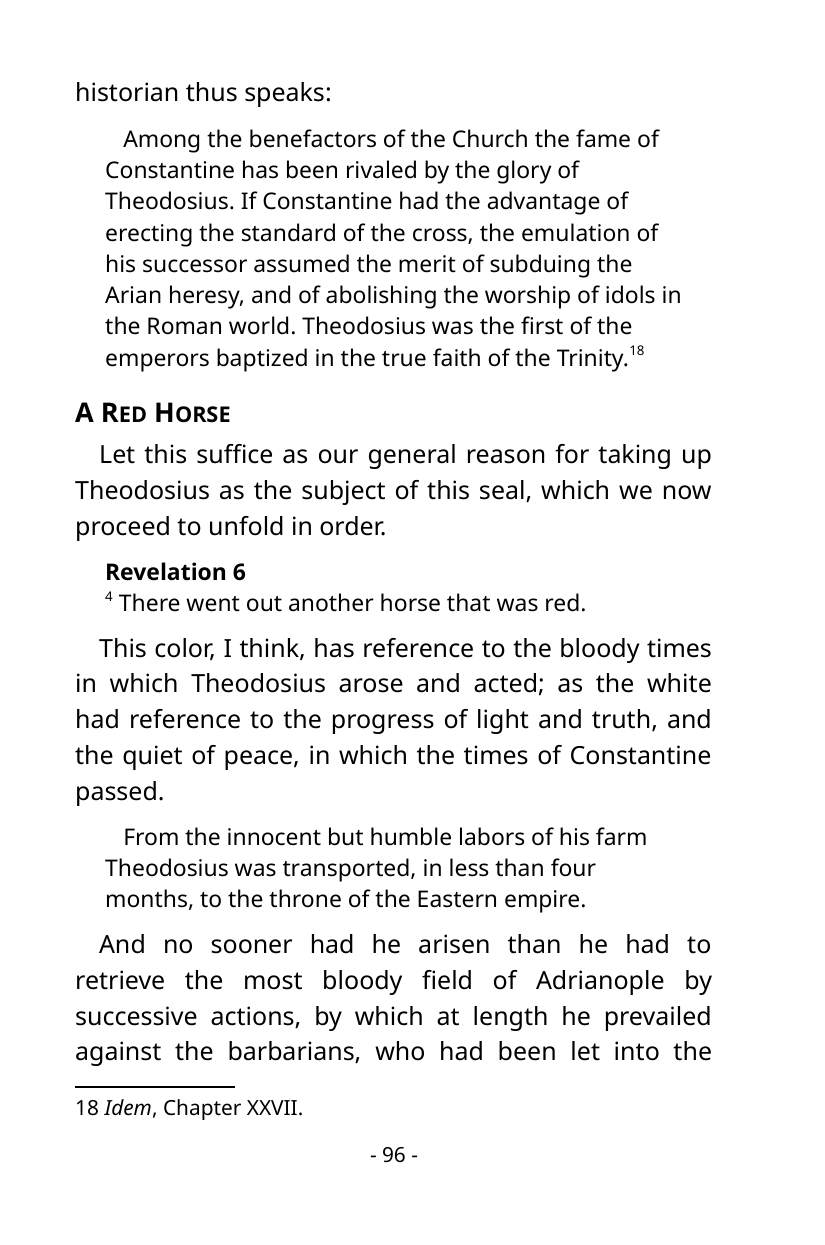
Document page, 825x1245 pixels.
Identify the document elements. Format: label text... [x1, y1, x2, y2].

text From the innocent but humble labors of his farm Theodosius was transported, in less than four months, to the throne of the Eastern empire. [105, 821, 682, 915]
text Among the benefactors of the Church the fame of Constantine has been rivaled by the glory of Theodosius. If Constantine had the advantage of erecting the standard of the cross, the emulation of his successor assumed the merit of subduing the Arian heresy, and of abolishing the worship of idols in the Roman world. Theodosius was the first of the emperors baptized in the true faith of the Trinity. [105, 123, 682, 373]
subtitle A Red Horse [75, 394, 712, 431]
text historian thus speaks: [75, 75, 712, 109]
text Idem, Chapter XXVII. [75, 1093, 712, 1122]
text 4 There went out another horse that was red. [105, 587, 682, 618]
text This color, I think, has reference to the bloody times in which Theodosius arose and acted; as the white had reference to the progress of light and truth, and the quiet of peace, in which the times of Constantine passed. [75, 630, 712, 807]
text And no sooner had he arisen than he had to retrieve the most bloody field of Adrianople by successive actions, by which at length he prevailed against the barbarians, who had been let into the [75, 927, 712, 1068]
text Let this suffice as our general reason for taking up Theodosius as the subject of this seal, which we now proceed to unfold in order. [75, 437, 712, 542]
text Revelation 6 [105, 556, 712, 587]
